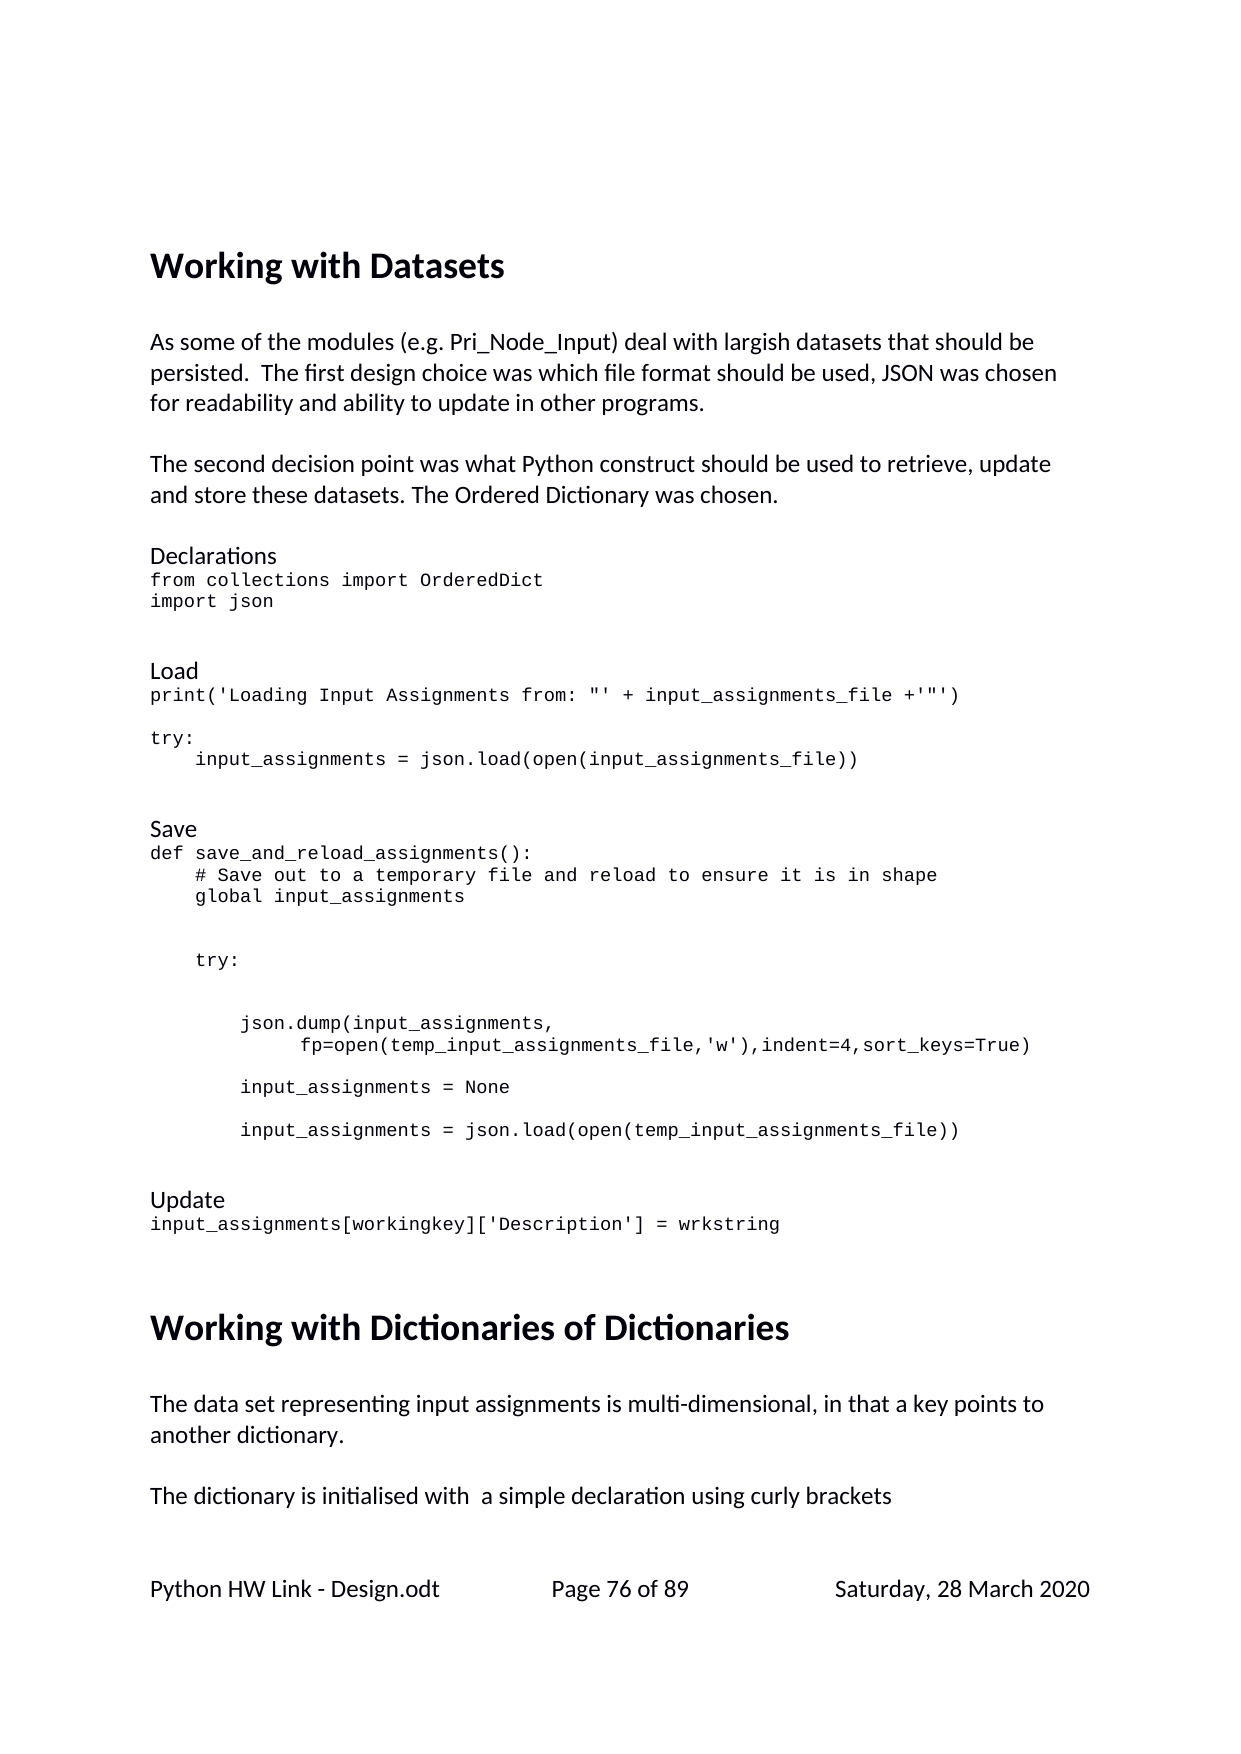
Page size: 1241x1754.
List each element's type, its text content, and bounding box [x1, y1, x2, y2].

subtitle Working with Dictionaries of Dictionaries [150, 1304, 1090, 1350]
text Save [150, 813, 1090, 844]
text Load [150, 656, 1090, 686]
text from collections import OrderedDict [150, 571, 1090, 592]
text input_assignments[workingkey]['Description'] = wrkstring [150, 1214, 1090, 1236]
subtitle Working with Datasets [150, 242, 1090, 287]
text # Save out to a temporary file and reload to ensure it is in shape [150, 865, 1090, 887]
text The dictionary is initialised with a simple declaration using curly brackets [150, 1480, 1090, 1511]
text global input_assignments [150, 887, 1090, 908]
text The second decision point was what Python construct should be used to retrieve, update and store these datasets. The Ordered Dictionary was chosen. [150, 448, 1090, 509]
text print('Loading Input Assignments from: "' + input_assignments_file +'"') [150, 686, 1090, 707]
text import json [150, 592, 1090, 613]
text def save_and_reload_assignments(): [150, 844, 1090, 865]
text fp=open(temp_input_assignments_file,'w'),indent=4,sort_keys=True) [150, 1035, 1090, 1057]
text Update [150, 1184, 1090, 1214]
text try: [150, 950, 1090, 972]
text json.dump(input_assignments, [150, 1014, 1090, 1035]
text input_assignments = json.load(open(temp_input_assignments_file)) [150, 1120, 1090, 1142]
text input_assignments = None [150, 1078, 1090, 1099]
text input_assignments = json.load(open(input_assignments_file)) [150, 750, 1090, 771]
text try: [150, 728, 1090, 750]
text The data set representing input assignments is multi-dimensional, in that a key points to another dictionary. [150, 1388, 1090, 1449]
text As some of the modules (e.g. Pri_Node_Input) deal with largish datasets that should be persisted. The first design choice was which file format should be used, JSON was chosen for readability and ability to update in other programs. [150, 326, 1090, 418]
text Declarations [150, 540, 1090, 571]
